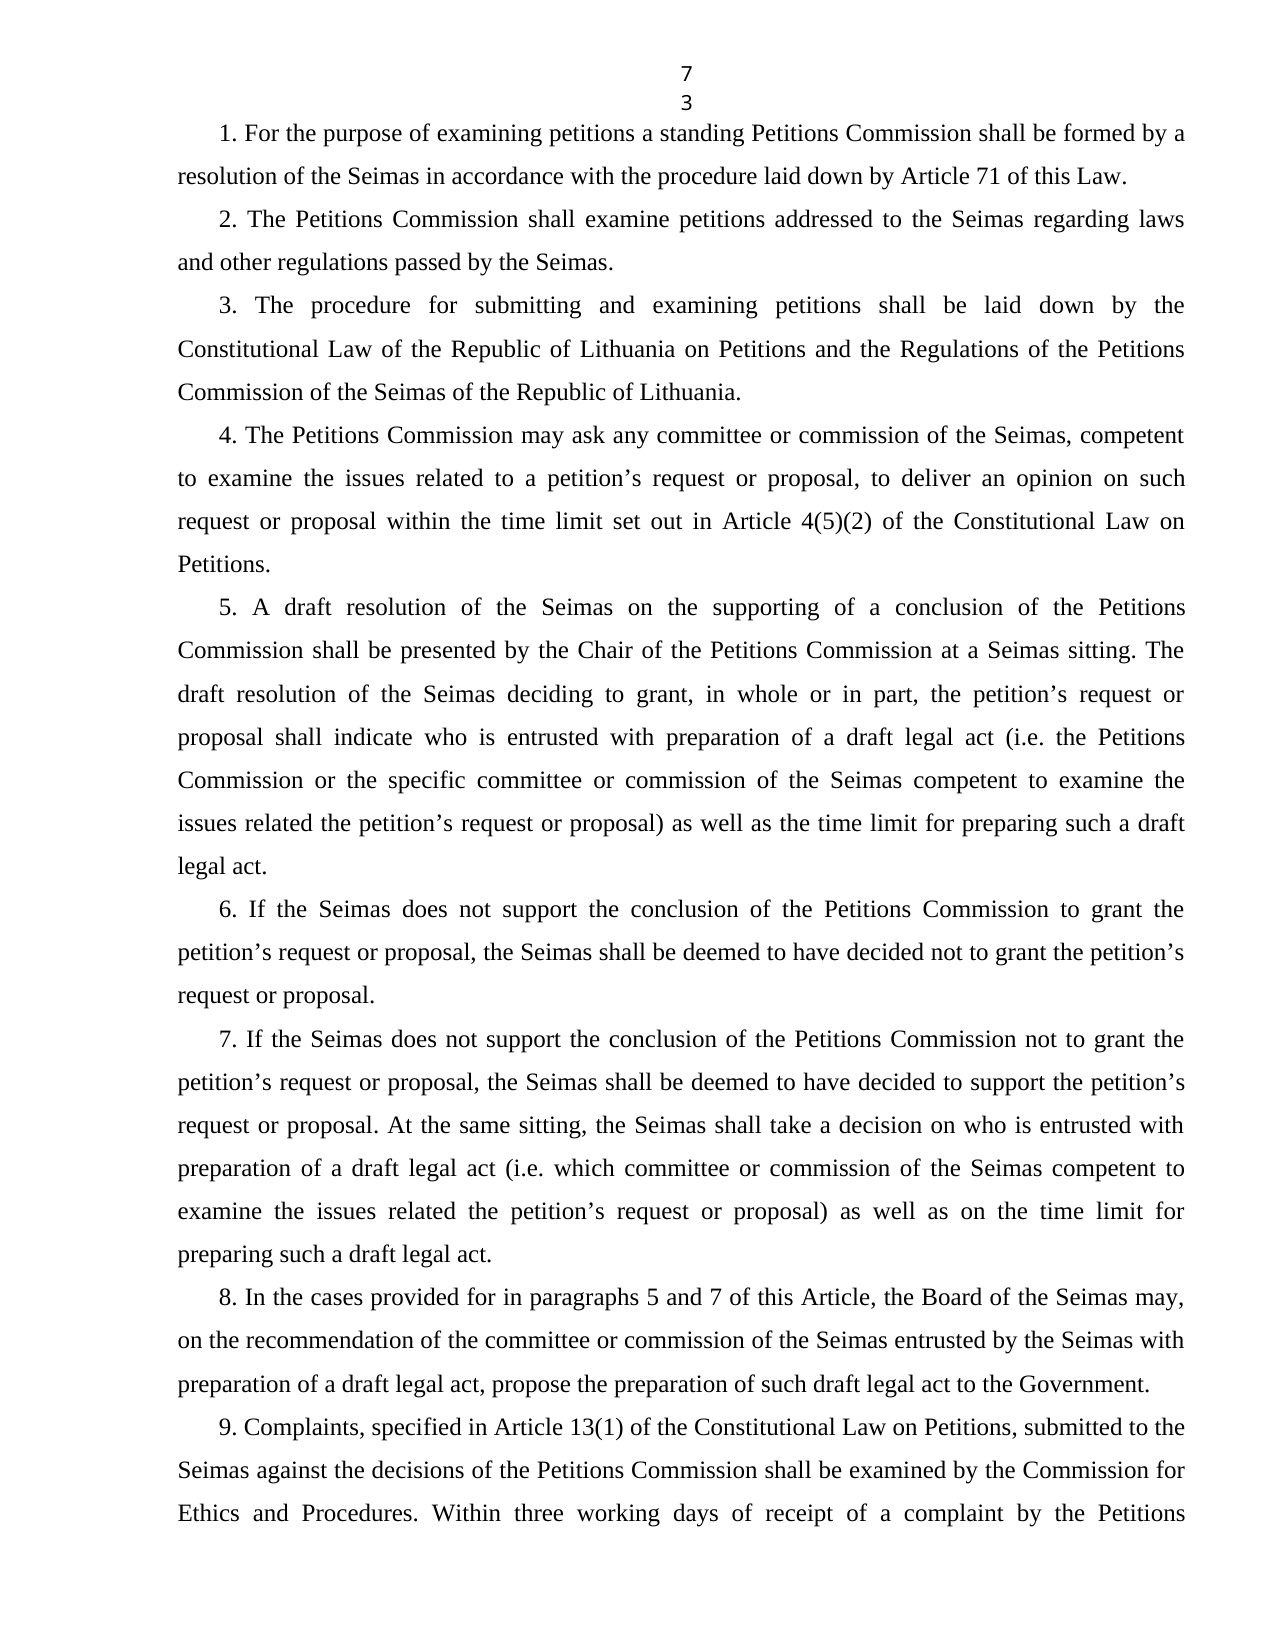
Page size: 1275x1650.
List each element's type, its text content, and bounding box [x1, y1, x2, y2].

text 8. In the cases provided for in paragraphs 5 and 7 of this Article, the Board of the Seimas may, on the recommendation of the committee or commission of the Seimas entrusted by the Seimas with preparation of a draft legal act, propose the preparation of such draft legal act to the Government. [177, 1282, 1186, 1397]
text 4. The Petitions Commission may ask any committee or commission of the Seimas, competent to examine the issues related to a petition’s request or proposal, to deliver an opinion on such request or proposal within the time limit set out in Article 4(5)(2) of the Constitutional Law on Petitions. [177, 420, 1186, 578]
text 9. Complaints, specified in Article 13(1) of the Constitutional Law on Petitions, submitted to the Seimas against the decisions of the Petitions Commission shall be examined by the Commission for Ethics and Procedures. Within three working days of receipt of a complaint by the Petitions [177, 1412, 1186, 1527]
text 3. The procedure for submitting and examining petitions shall be laid down by the Constitutional Law of the Republic of Lithuania on Petitions and the Regulations of the Petitions Commission of the Seimas of the Republic of Lithuania. [177, 291, 1186, 406]
text 5. A draft resolution of the Seimas on the supporting of a conclusion of the Petitions Commission shall be presented by the Chair of the Petitions Commission at a Seimas sitting. The draft resolution of the Seimas deciding to grant, in whole or in part, the petition’s request or proposal shall indicate who is entrusted with preparation of a draft legal act (i.e. the Petitions Commission or the specific committee or commission of the Seimas competent to examine the issues related the petition’s request or proposal) as well as the time limit for preparing such a draft legal act. [177, 592, 1186, 880]
text 7. If the Seimas does not support the conclusion of the Petitions Commission not to grant the petition’s request or proposal, the Seimas shall be deemed to have decided to support the petition’s request or proposal. At the same sitting, the Seimas shall take a decision on who is entrusted with preparation of a draft legal act (i.e. which committee or commission of the Seimas competent to examine the issues related the petition’s request or proposal) as well as on the time limit for preparing such a draft legal act. [177, 1024, 1186, 1268]
text 2. The Petitions Commission shall examine petitions addressed to the Seimas regarding laws and other regulations passed by the Seimas. [177, 204, 1186, 276]
text 6. If the Seimas does not support the conclusion of the Petitions Commission to grant the petition’s request or proposal, the Seimas shall be deemed to have decided not to grant the petition’s request or proposal. [177, 894, 1186, 1009]
text 1. For the purpose of examining petitions a standing Petitions Commission shall be formed by a resolution of the Seimas in accordance with the procedure laid down by Article 71 of this Law. [177, 118, 1186, 190]
